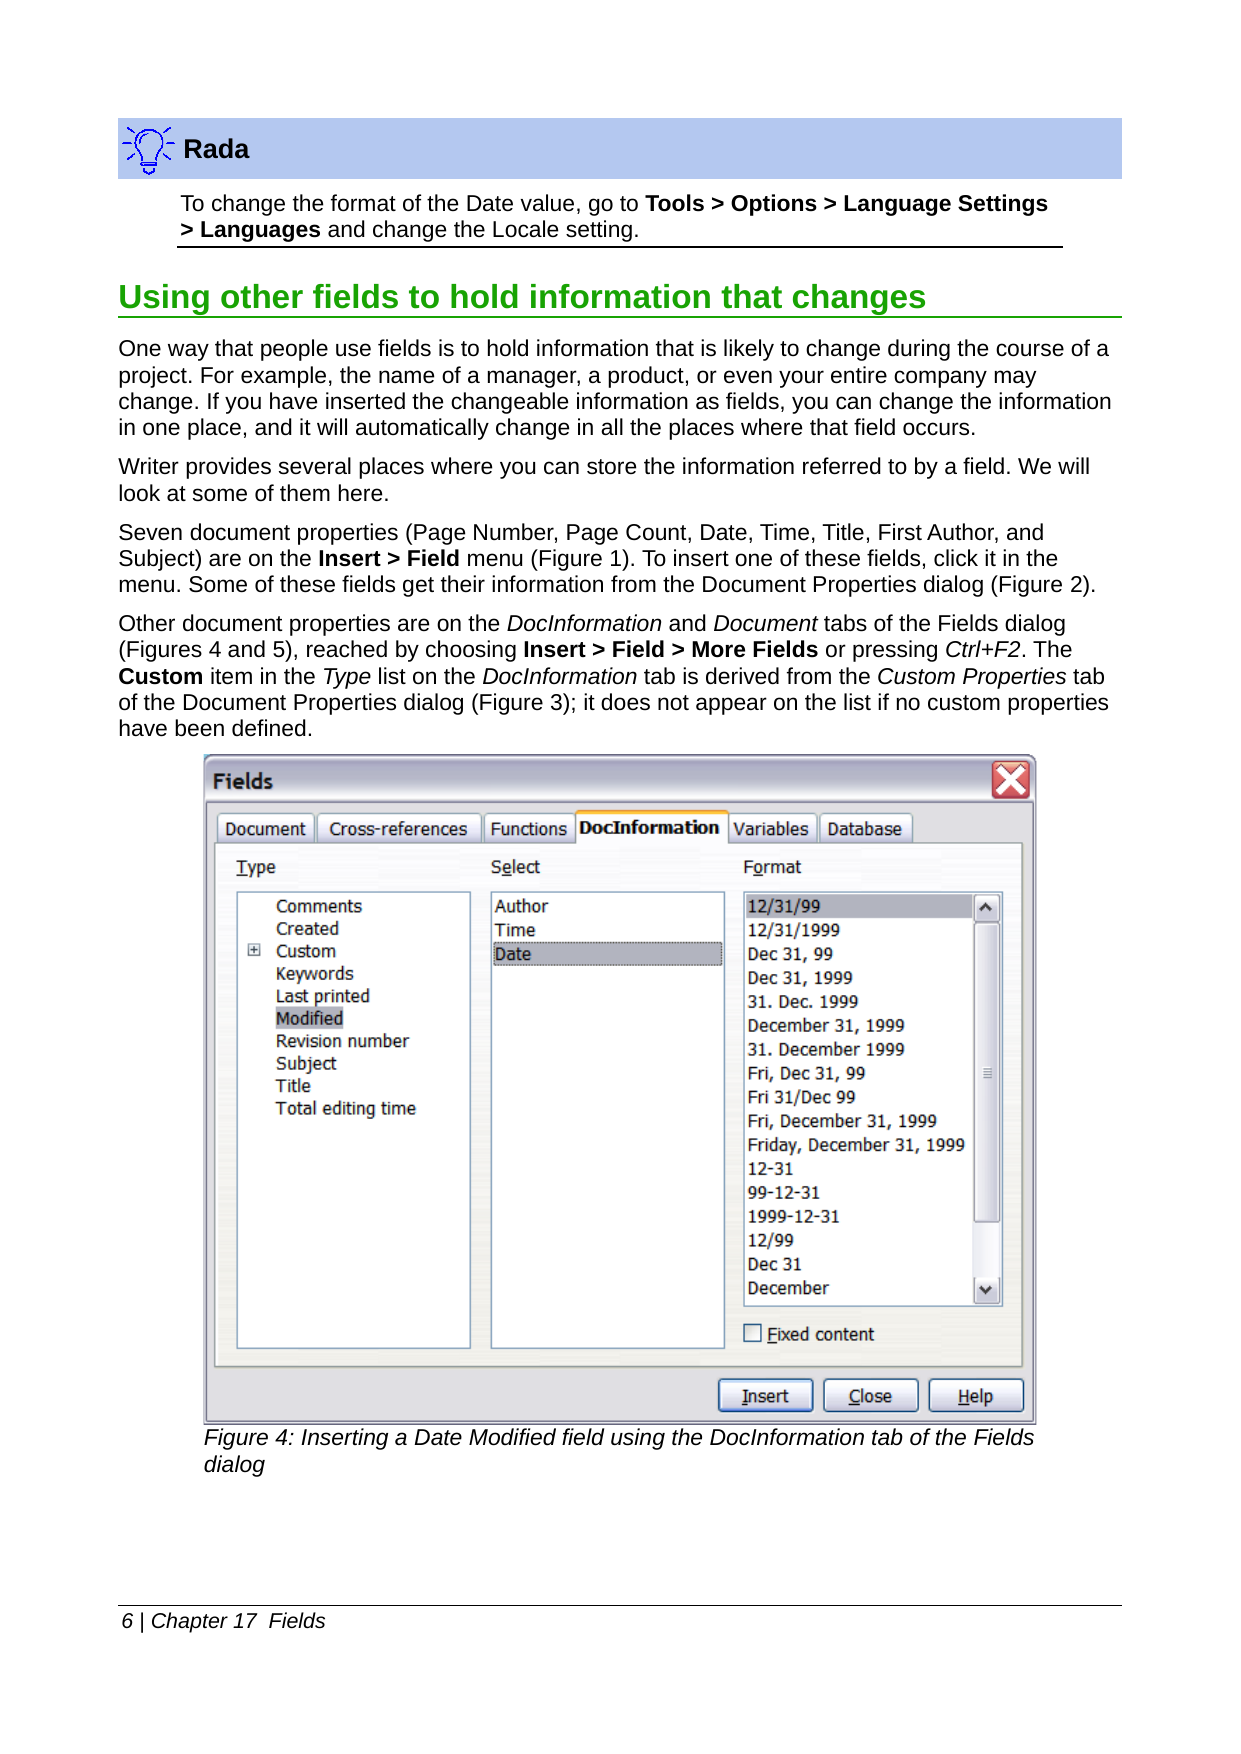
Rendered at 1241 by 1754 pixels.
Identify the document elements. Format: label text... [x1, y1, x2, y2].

subtitle Using other fields to hold information that changes [118, 277, 1122, 316]
picture [203, 754, 1037, 1425]
text One way that people use fields is to hold information that is likely to change during the course of a project. For example, the name of a manager, a product, or even your entire company may change. If you have inserted the changeable information as fields, you can change the information in one place, and it will automatically change in all the places where that field occurs. [118, 335, 1122, 441]
text To change the format of the Date value, go to Tools > Options > Language Settings > Languages and change the Locale setting. [177, 187, 1063, 246]
text Writer provides several places where you can store the information referred to by a field. We will look at some of them here. [118, 453, 1122, 506]
picture [119, 119, 179, 179]
text Seven document properties (Page Number, Page Count, Date, Time, Title, First Author, and Subject) are on the Insert > Field menu (Figure 1). To insert one of these fields, click it in the menu. Some of these fields get their information from the Document Properties dialog (Figure 2). [118, 518, 1122, 597]
text Other document properties are on the DocInformation and Document tabs of the Fields dialog (Figures 4 and 5), reached by choosing Insert > Field > More Fields or pressing Ctrl+F2. The Custom item in the Type list on the DocInformation tab is derived from the Custom Properties tab of the Document Properties dialog (Figure 3); it does not appear on the list if no custom properties have been defined. [118, 610, 1122, 742]
text Figure 4: Inserting a Date Modified field using the DocInformation tab of the Fields dialog [204, 1425, 1037, 1477]
subtitle Rada [118, 118, 1122, 179]
